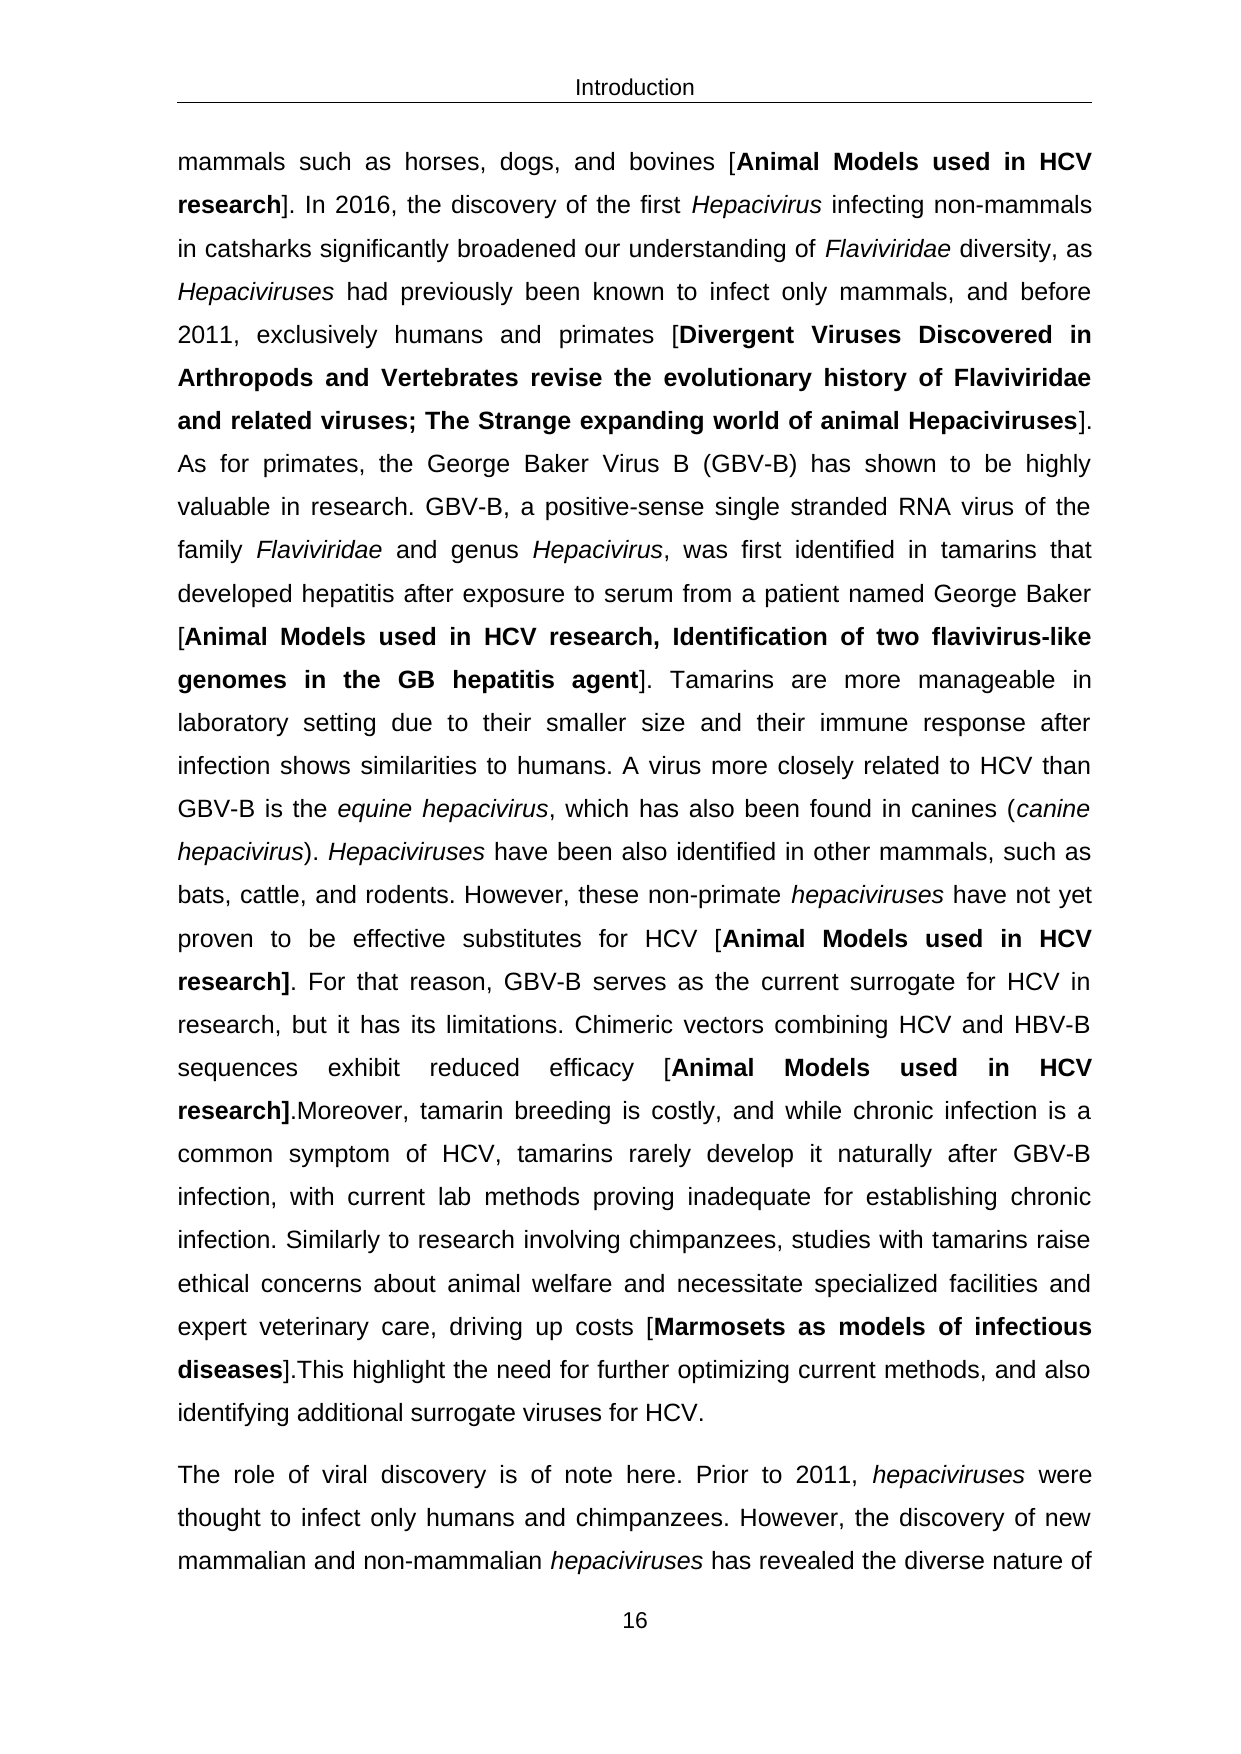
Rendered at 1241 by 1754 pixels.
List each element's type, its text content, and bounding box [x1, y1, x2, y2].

text mammals such as horses, dogs, and bovines [Animal Models used in HCV research]. In 2016, the discovery of the first Hepacivirus infecting non-mammals in catsharks significantly broadened our understanding of Flaviviridae diversity, as Hepaciviruses had previously been known to infect only mammals, and before 2011, exclusively humans and primates [Divergent Viruses Discovered in Arthropods and Vertebrates revise the evolutionary history of Flaviviridae and related viruses; The Strange expanding world of animal Hepaciviruses]. As for primates, the George Baker Virus B (GBV-B) has shown to be highly valuable in research. GBV-B, a positive-sense single stranded RNA virus of the family Flaviviridae and genus Hepacivirus, was first identified in tamarins that developed hepatitis after exposure to serum from a patient named George Baker [Animal Models used in HCV research, Identification of two flavivirus-like genomes in the GB hepatitis agent]. Tamarins are more manageable in laboratory setting due to their smaller size and their immune response after infection shows similarities to humans. A virus more closely related to HCV than GBV-B is the equine hepacivirus, which has also been found in canines (canine hepacivirus). Hepaciviruses have been also identified in other mammals, such as bats, cattle, and rodents. However, these non-primate hepaciviruses have not yet proven to be effective substitutes for HCV [Animal Models used in HCV research]. For that reason, GBV-B serves as the current surrogate for HCV in research, but it has its limitations. Chimeric vectors combining HCV and HBV-B sequences exhibit reduced efficacy [Animal Models used in HCV research].Moreover, tamarin breeding is costly, and while chronic infection is a common symptom of HCV, tamarins rarely develop it naturally after GBV-B infection, with current lab methods proving inadequate for establishing chronic infection. Similarly to research involving chimpanzees, studies with tamarins raise ethical concerns about animal welfare and necessitate specialized facilities and expert veterinary care, driving up costs [Marmosets as models of infectious diseases].This highlight the need for further optimizing current methods, and also identifying additional surrogate viruses for HCV. [177, 147, 1092, 1427]
text The role of viral discovery is of note here. Prior to 2011, hepaciviruses were thought to infect only humans and chimpanzees. However, the discovery of new mammalian and non-mammalian hepaciviruses has revealed the diverse nature of [177, 1460, 1092, 1575]
